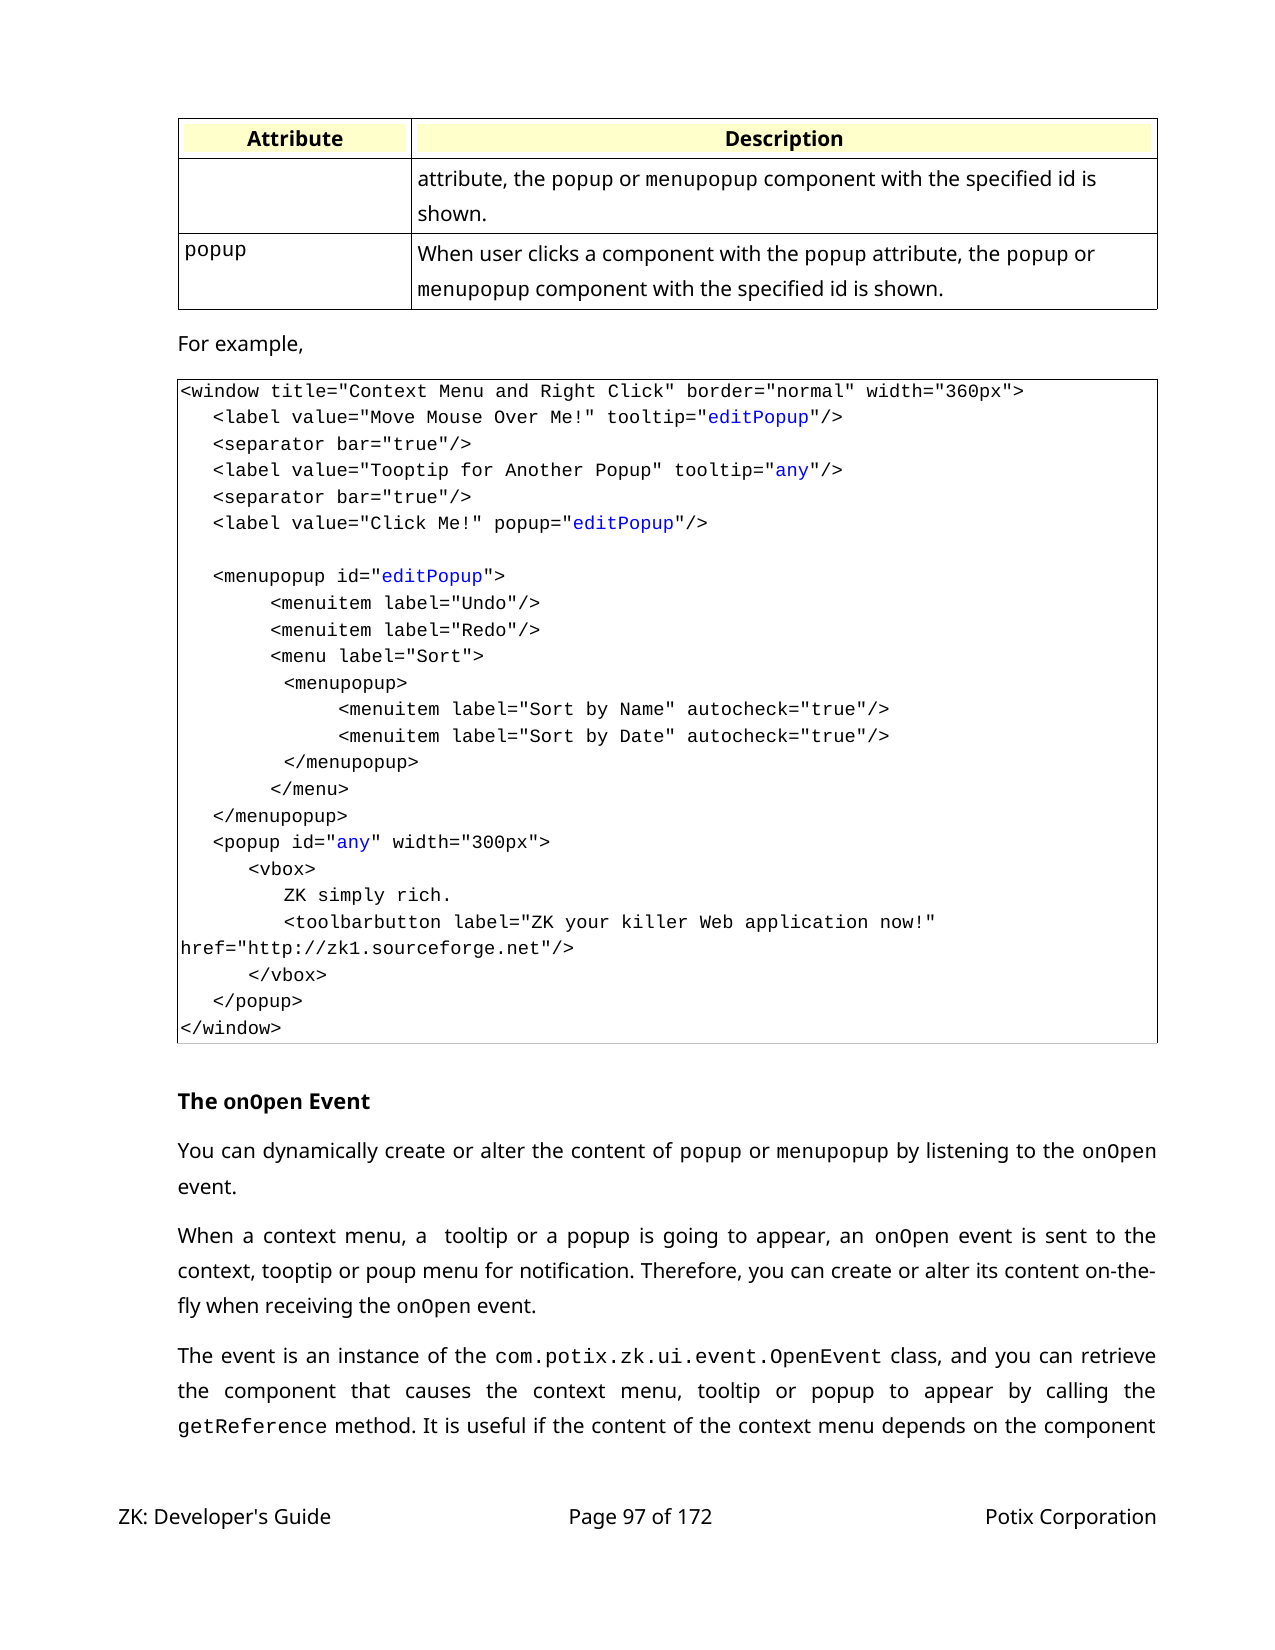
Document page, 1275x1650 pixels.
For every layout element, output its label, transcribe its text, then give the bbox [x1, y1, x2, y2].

text When a context menu, a tooltip or a popup is going to appear, an onOpen event is sent to the context, tooptip or poup menu for notification. Therefore, you can create or alter its content on-the-fly when receiving the onOpen event. [177, 1221, 1157, 1320]
text <window title="Context Menu and Right Click" border="normal" width="360px"> <label value="Move Mouse Over Me!" tooltip="editPopup"/> <separator bar="true"/> <label value="Tooptip for Another Popup" tooltip="any"/> <separator bar="true"/> <label value="Click Me!" popup="editPopup"/> <menupopup id="editPopup"> <menuitem label="Undo"/> <menuitem label="Redo"/> <menu label="Sort"> <menupopup> <menuitem label="Sort by Name" autocheck="true"/> <menuitem label="Sort by Date" autocheck="true"/> </menupopup> </menu> </menupopup> <popup id="any" width="300px"> <vbox> ZK simply rich. <toolbarbutton label="ZK your killer Web application now!" href="http://zk1.sourceforge.net"/> </vbox> </popup> </window> [178, 380, 1157, 1043]
table_header Description [412, 119, 1157, 158]
table_cell attribute, the popup or menupopup component with the specified id is shown. [412, 159, 1157, 233]
text For example, [177, 329, 1157, 358]
table_cell When user clicks a component with the popup attribute, the popup or menupopup component with the specified id is shown. [412, 234, 1157, 309]
table_cell popup [179, 234, 411, 309]
subtitle The onOpen Event [177, 1086, 1157, 1116]
table_cell [179, 159, 411, 233]
text You can dynamically create or alter the content of popup or menupopup by listening to the onOpen event. [177, 1136, 1157, 1200]
text The event is an instance of the com.potix.zk.ui.event.OpenEvent class, and you can retrieve the component that causes the context menu, tooltip or popup to appear by calling the getReference method. It is useful if the content of the context menu depends on the component [177, 1341, 1157, 1440]
table_header Attribute [179, 119, 411, 158]
